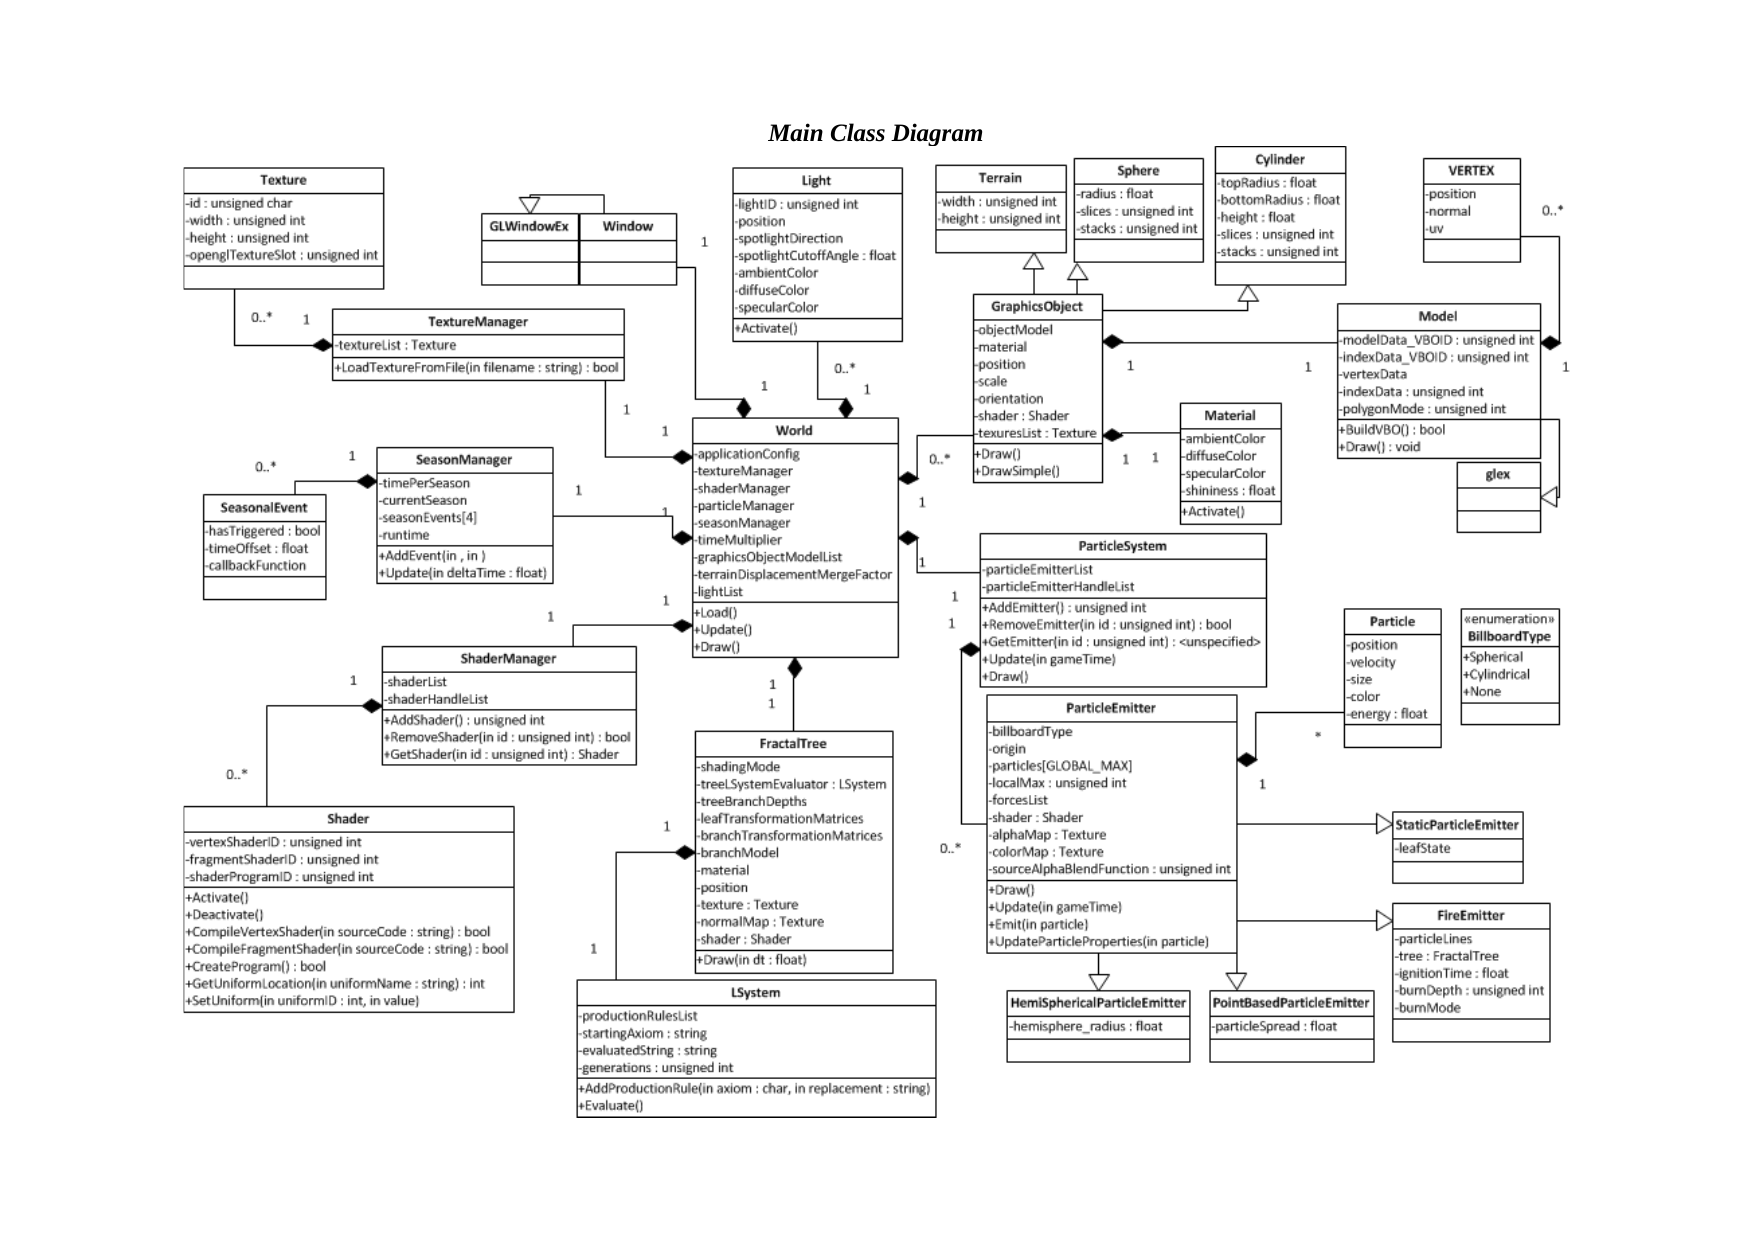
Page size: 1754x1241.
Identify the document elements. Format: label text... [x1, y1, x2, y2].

picture [183, 146, 1571, 1118]
text Main Class Diagram [118, 118, 1636, 147]
